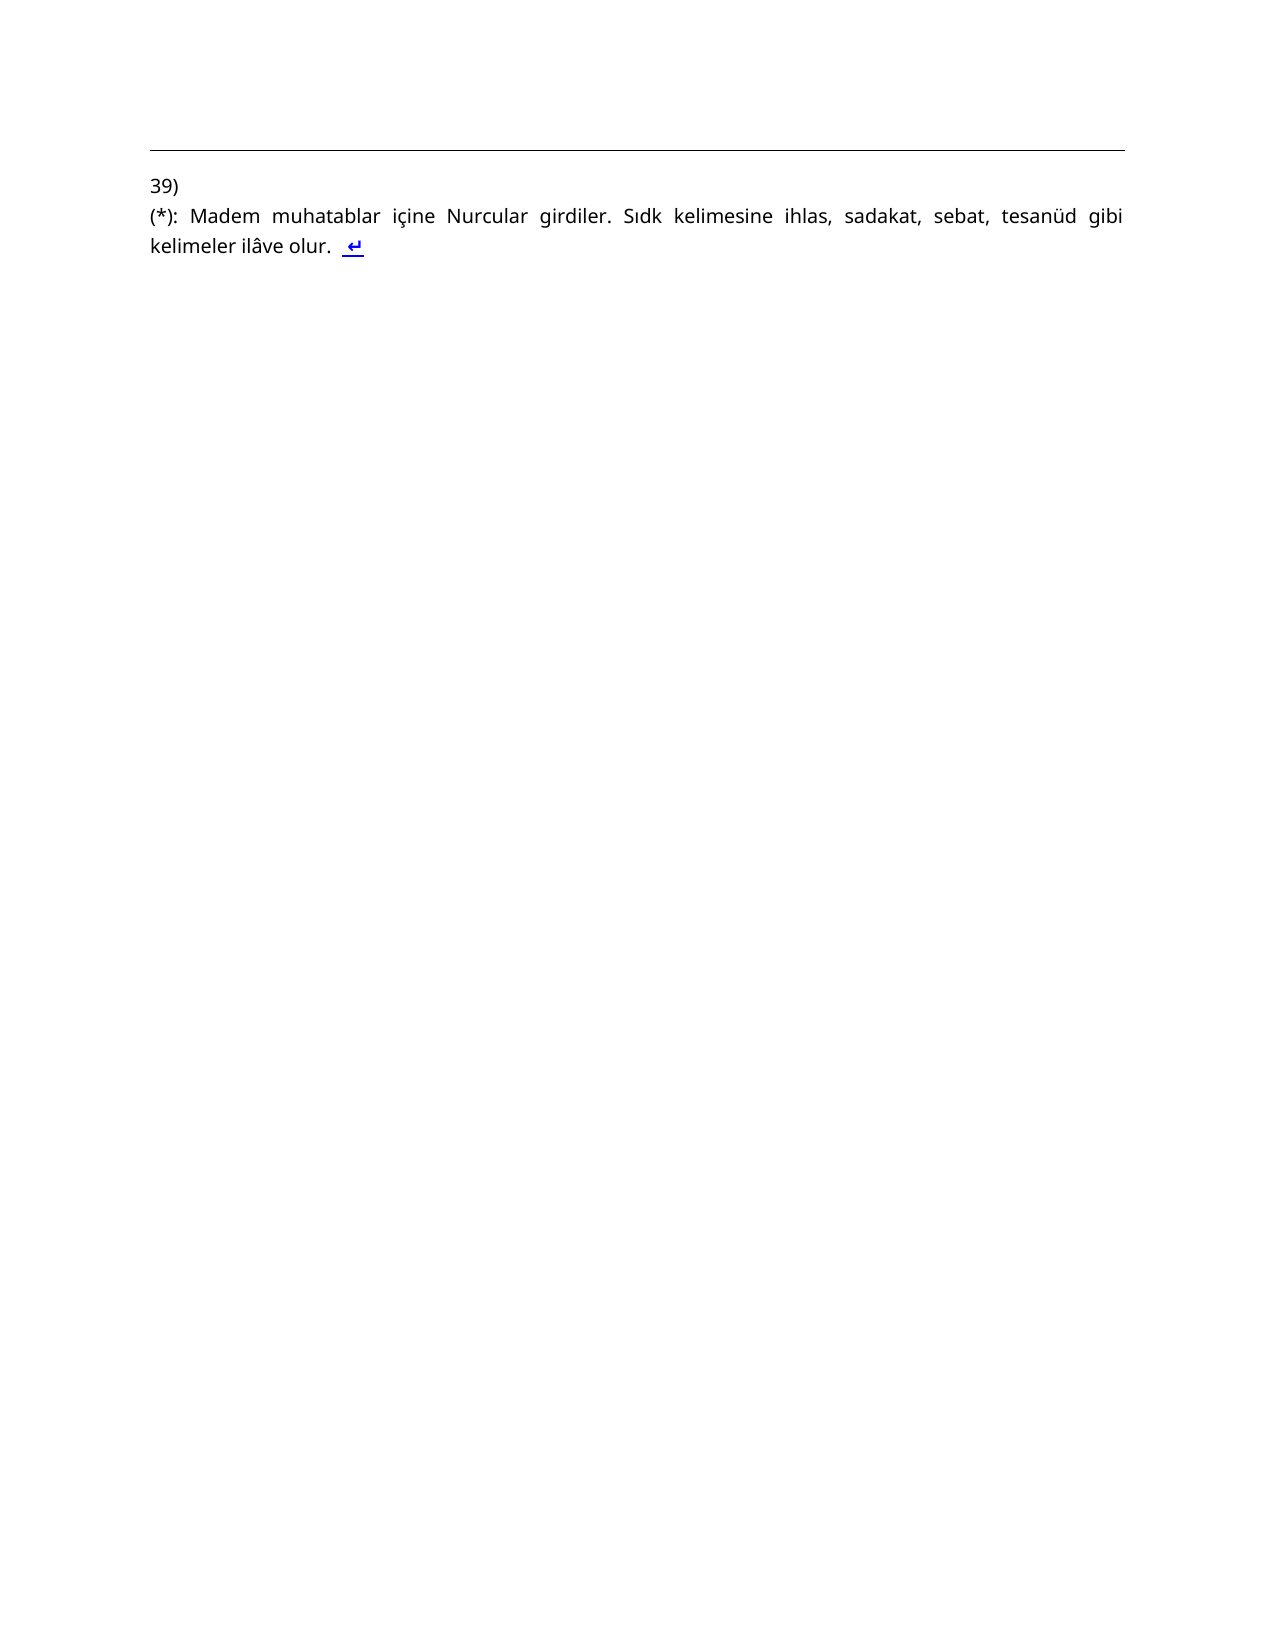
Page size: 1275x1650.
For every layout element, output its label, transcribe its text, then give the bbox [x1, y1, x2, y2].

text (*): Madem muhatablar içine Nurcular girdiler. Sıdk kelimesine ihlas, sadakat, sebat, tesanüd gibi kelimeler ilâve olur. ↵ [150, 199, 1125, 259]
text 39) [150, 151, 1125, 199]
